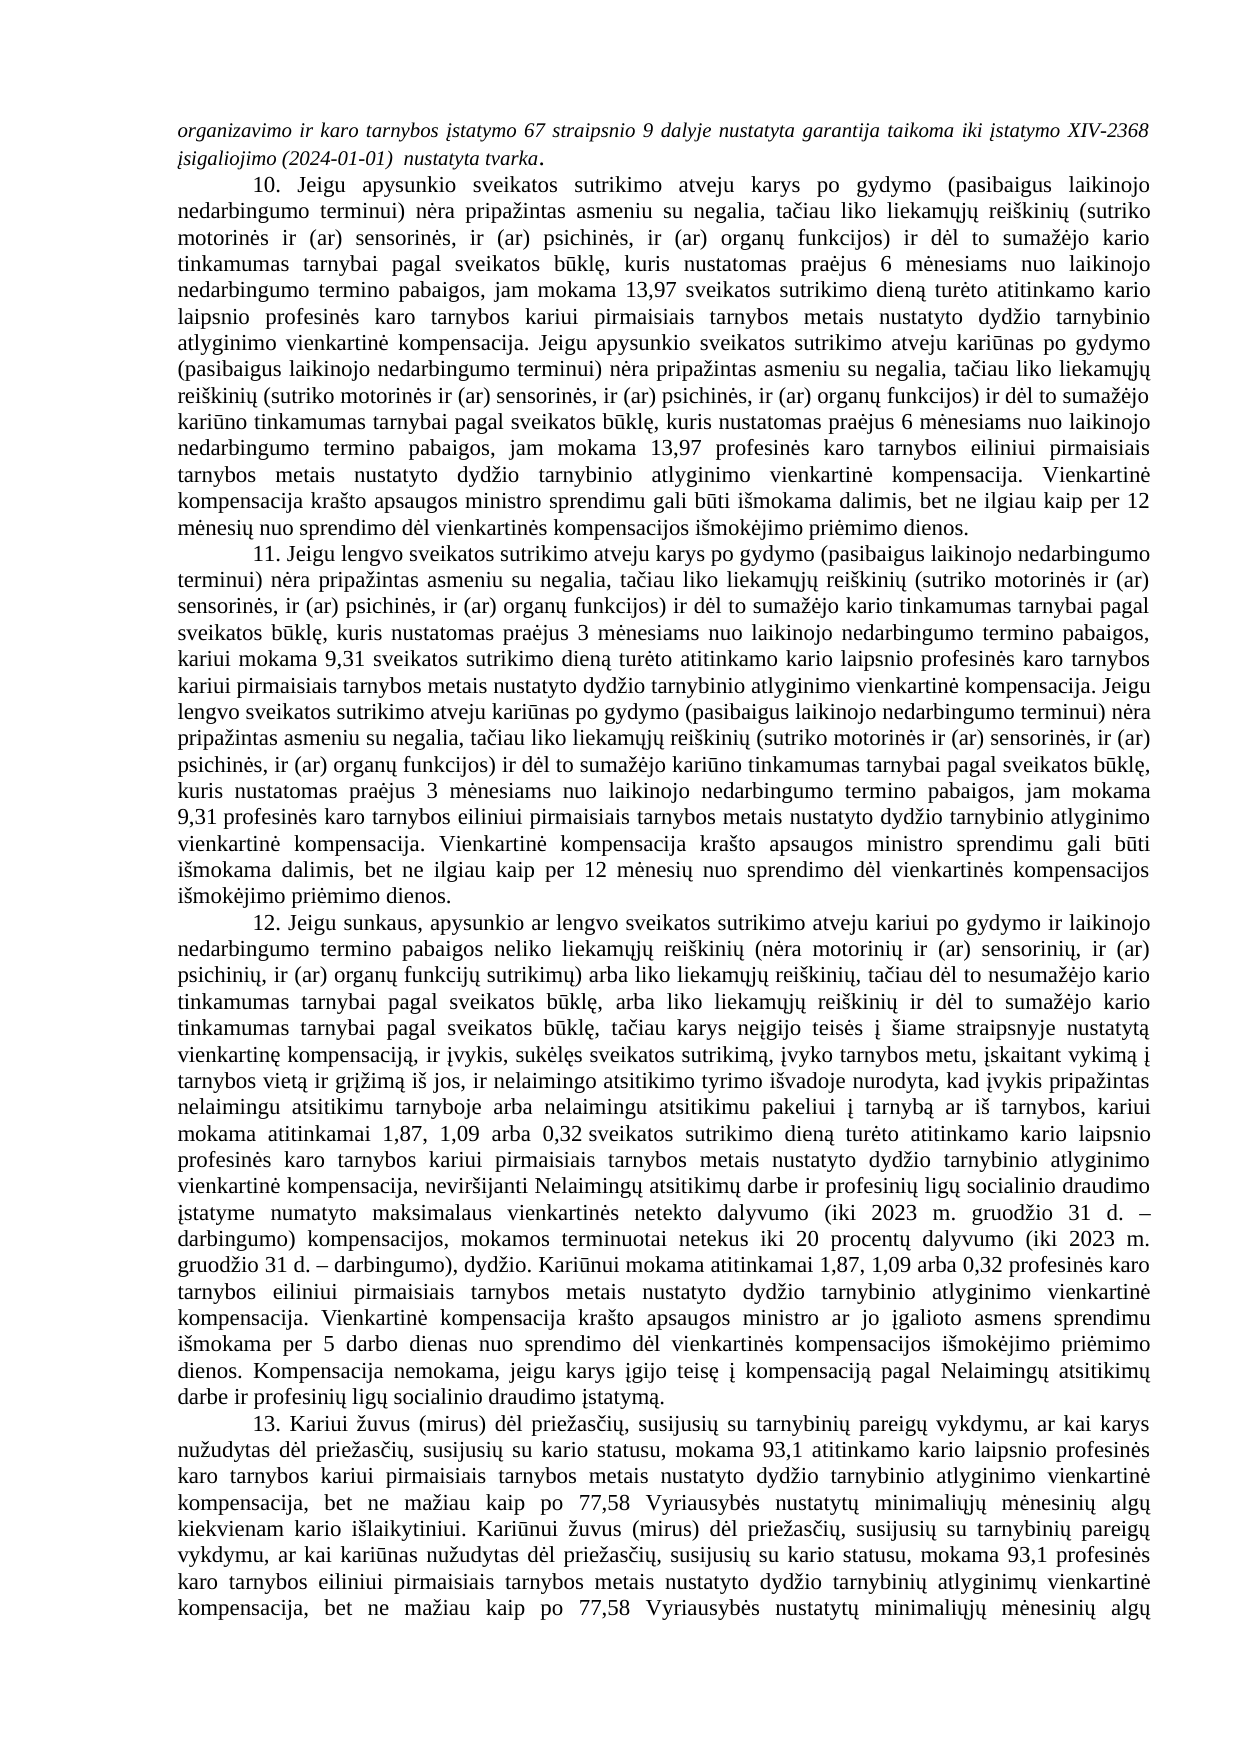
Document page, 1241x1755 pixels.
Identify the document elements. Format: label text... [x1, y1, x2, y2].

text 11. Jeigu lengvo sveikatos sutrikimo atveju karys po gydymo (pasibaigus laikinojo nedarbingumo terminui) nėra pripažintas asmeniu su negalia, tačiau liko liekamųjų reiškinių (sutriko motorinės ir (ar) sensorinės, ir (ar) psichinės, ir (ar) organų funkcijos) ir dėl to sumažėjo kario tinkamumas tarnybai pagal sveikatos būklę, kuris nustatomas praėjus 3 mėnesiams nuo laikinojo nedarbingumo termino pabaigos, kariui mokama 9,31 sveikatos sutrikimo dieną turėto atitinkamo kario laipsnio profesinės karo tarnybos kariui pirmaisiais tarnybos metais nustatyto dydžio tarnybinio atlyginimo vienkartinė kompensacija. Jeigu lengvo sveikatos sutrikimo atveju kariūnas po gydymo (pasibaigus laikinojo nedarbingumo terminui) nėra pripažintas asmeniu su negalia, tačiau liko liekamųjų reiškinių (sutriko motorinės ir (ar) sensorinės, ir (ar) psichinės, ir (ar) organų funkcijos) ir dėl to sumažėjo kariūno tinkamumas tarnybai pagal sveikatos būklę, kuris nustatomas praėjus 3 mėnesiams nuo laikinojo nedarbingumo termino pabaigos, jam mokama 9,31 profesinės karo tarnybos eiliniui pirmaisiais tarnybos metais nustatyto dydžio tarnybinio atlyginimo vienkartinė kompensacija. Vienkartinė kompensacija krašto apsaugos ministro sprendimu gali būti išmokama dalimis, bet ne ilgiau kaip per 12 mėnesių nuo sprendimo dėl vienkartinės kompensacijos išmokėjimo priėmimo dienos. [177, 540, 1152, 909]
text organizavimo ir karo tarnybos įstatymo 67 straipsnio 9 dalyje nustatyta garantija taikoma iki įstatymo XIV-2368 įsigaliojimo (2024-01-01) nustatyta tvarka. [177, 118, 1152, 171]
text 13. Kariui žuvus (mirus) dėl priežasčių, susijusių su tarnybinių pareigų vykdymu, ar kai karys nužudytas dėl priežasčių, susijusių su kario statusu, mokama 93,1 atitinkamo kario laipsnio profesinės karo tarnybos kariui pirmaisiais tarnybos metais nustatyto dydžio tarnybinio atlyginimo vienkartinė kompensacija, bet ne mažiau kaip po 77,58 Vyriausybės nustatytų minimaliųjų mėnesinių algų kiekvienam kario išlaikytiniui. Kariūnui žuvus (mirus) dėl priežasčių, susijusių su tarnybinių pareigų vykdymu, ar kai kariūnas nužudytas dėl priežasčių, susijusių su kario statusu, mokama 93,1 profesinės karo tarnybos eiliniui pirmaisiais tarnybos metais nustatyto dydžio tarnybinių atlyginimų vienkartinė kompensacija, bet ne mažiau kaip po 77,58 Vyriausybės nustatytų minimaliųjų mėnesinių algų [177, 1409, 1152, 1620]
text 12. Jeigu sunkaus, apysunkio ar lengvo sveikatos sutrikimo atveju kariui po gydymo ir laikinojo nedarbingumo termino pabaigos neliko liekamųjų reiškinių (nėra motorinių ir (ar) sensorinių, ir (ar) psichinių, ir (ar) organų funkcijų sutrikimų) arba liko liekamųjų reiškinių, tačiau dėl to nesumažėjo kario tinkamumas tarnybai pagal sveikatos būklę, arba liko liekamųjų reiškinių ir dėl to sumažėjo kario tinkamumas tarnybai pagal sveikatos būklę, tačiau karys neįgijo teisės į šiame straipsnyje nustatytą vienkartinę kompensaciją, ir įvykis, sukėlęs sveikatos sutrikimą, įvyko tarnybos metu, įskaitant vykimą į tarnybos vietą ir grįžimą iš jos, ir nelaimingo atsitikimo tyrimo išvadoje nurodyta, kad įvykis pripažintas nelaimingu atsitikimu tarnyboje arba nelaimingu atsitikimu pakeliui į tarnybą ar iš tarnybos, kariui mokama atitinkamai 1,87, 1,09 arba 0,32 sveikatos sutrikimo dieną turėto atitinkamo kario laipsnio profesinės karo tarnybos kariui pirmaisiais tarnybos metais nustatyto dydžio tarnybinio atlyginimo vienkartinė kompensacija, neviršijanti Nelaimingų atsitikimų darbe ir profesinių ligų socialinio draudimo įstatyme numatyto maksimalaus vienkartinės netekto dalyvumo (iki 2023 m. gruodžio 31 d. – darbingumo) kompensacijos, mokamos terminuotai netekus iki 20 procentų dalyvumo (iki 2023 m. gruodžio 31 d. – darbingumo), dydžio. Kariūnui mokama atitinkamai 1,87, 1,09 arba 0,32 profesinės karo tarnybos eiliniui pirmaisiais tarnybos metais nustatyto dydžio tarnybinio atlyginimo vienkartinė kompensacija. Vienkartinė kompensacija krašto apsaugos ministro ar jo įgalioto asmens sprendimu išmokama per 5 darbo dienas nuo sprendimo dėl vienkartinės kompensacijos išmokėjimo priėmimo dienos. Kompensacija nemokama, jeigu karys įgijo teisę į kompensaciją pagal Nelaimingų atsitikimų darbe ir profesinių ligų socialinio draudimo įstatymą. [177, 909, 1152, 1409]
text 10. Jeigu apysunkio sveikatos sutrikimo atveju karys po gydymo (pasibaigus laikinojo nedarbingumo terminui) nėra pripažintas asmeniu su negalia, tačiau liko liekamųjų reiškinių (sutriko motorinės ir (ar) sensorinės, ir (ar) psichinės, ir (ar) organų funkcijos) ir dėl to sumažėjo kario tinkamumas tarnybai pagal sveikatos būklę, kuris nustatomas praėjus 6 mėnesiams nuo laikinojo nedarbingumo termino pabaigos, jam mokama 13,97 sveikatos sutrikimo dieną turėto atitinkamo kario laipsnio profesinės karo tarnybos kariui pirmaisiais tarnybos metais nustatyto dydžio tarnybinio atlyginimo vienkartinė kompensacija. Jeigu apysunkio sveikatos sutrikimo atveju kariūnas po gydymo (pasibaigus laikinojo nedarbingumo terminui) nėra pripažintas asmeniu su negalia, tačiau liko liekamųjų reiškinių (sutriko motorinės ir (ar) sensorinės, ir (ar) psichinės, ir (ar) organų funkcijos) ir dėl to sumažėjo kariūno tinkamumas tarnybai pagal sveikatos būklę, kuris nustatomas praėjus 6 mėnesiams nuo laikinojo nedarbingumo termino pabaigos, jam mokama 13,97 profesinės karo tarnybos eiliniui pirmaisiais tarnybos metais nustatyto dydžio tarnybinio atlyginimo vienkartinė kompensacija. Vienkartinė kompensacija krašto apsaugos ministro sprendimu gali būti išmokama dalimis, bet ne ilgiau kaip per 12 mėnesių nuo sprendimo dėl vienkartinės kompensacijos išmokėjimo priėmimo dienos. [177, 171, 1152, 540]
